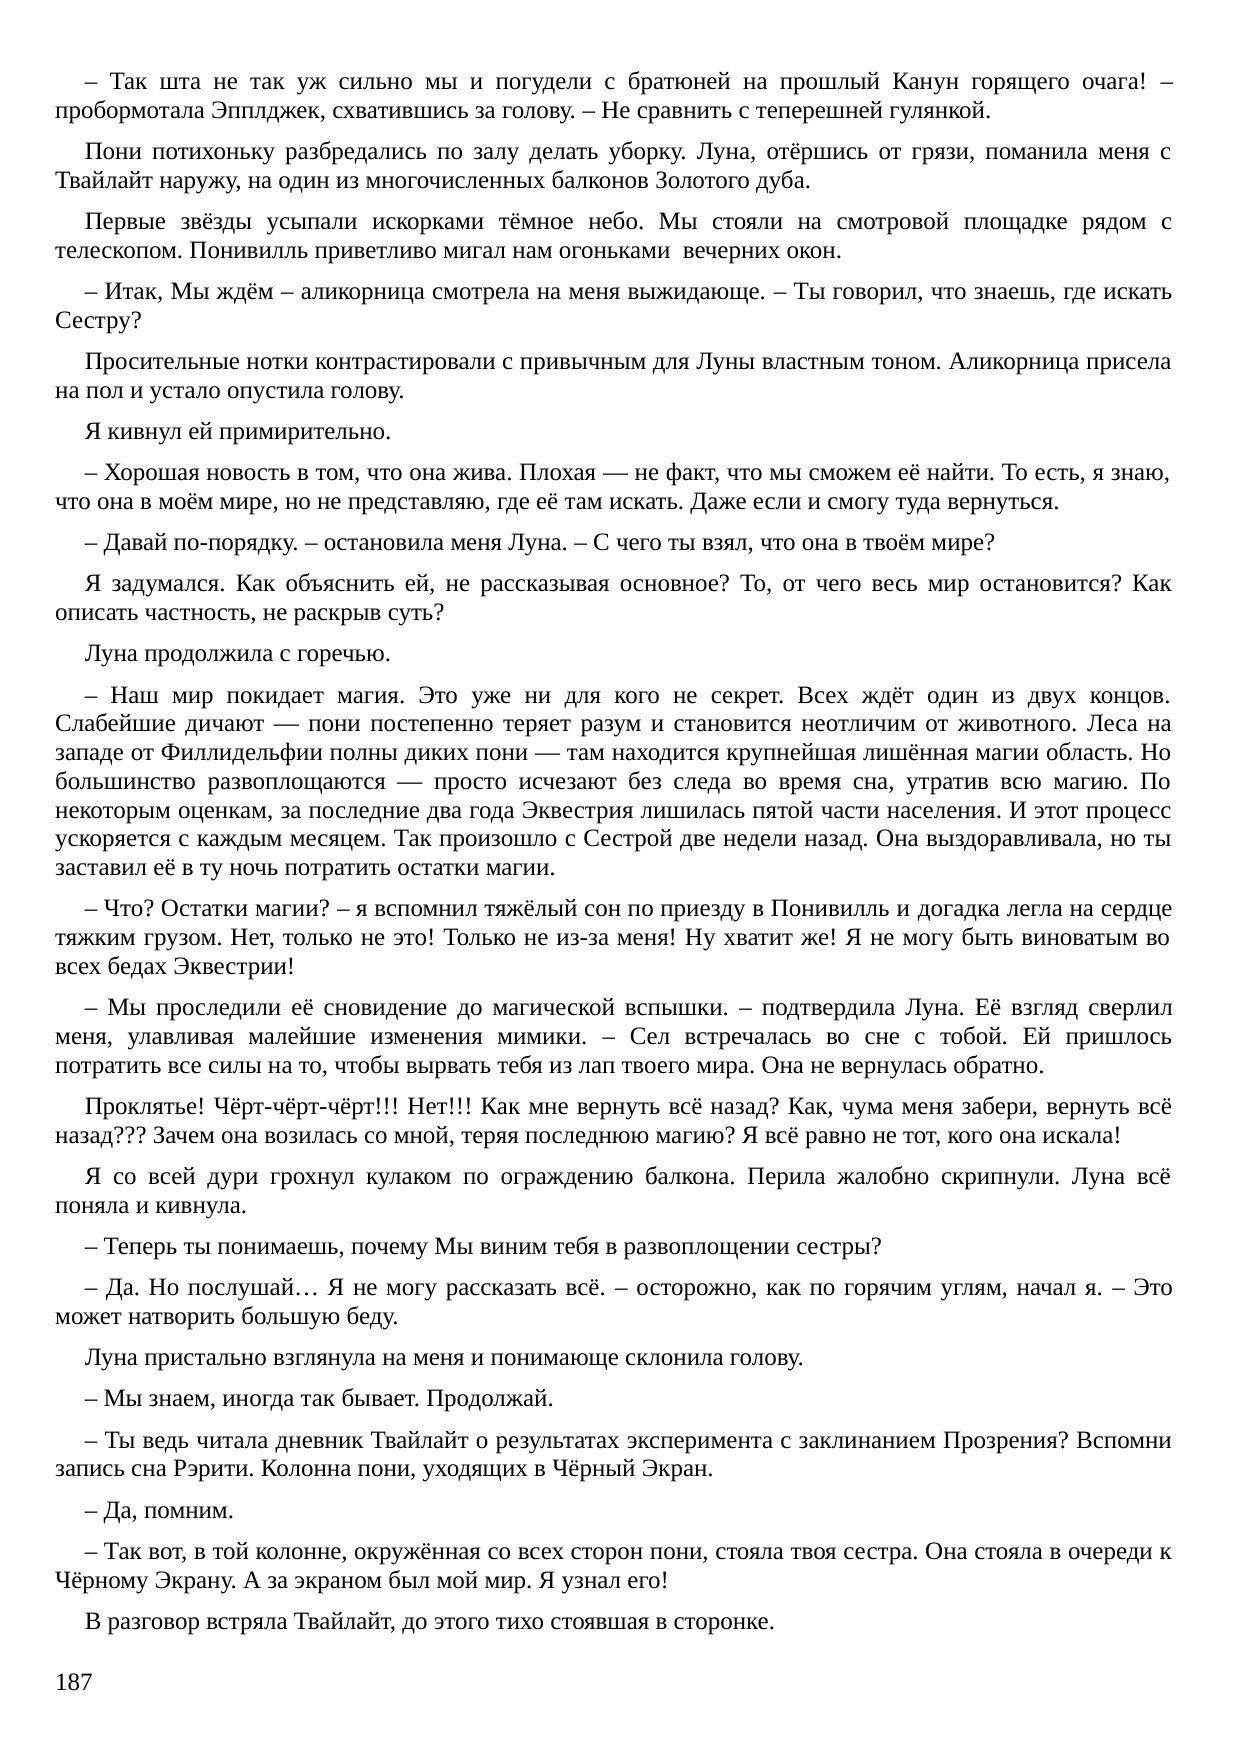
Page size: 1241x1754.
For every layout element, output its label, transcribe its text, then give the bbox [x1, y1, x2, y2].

text Я кивнул ей примирительно. [55, 416, 1173, 445]
text Я задумался. Как объяснить ей, не рассказывая основное? То, от чего весь мир остановится? Как описать частность, не раскрыв суть? [55, 568, 1173, 626]
text Я со всей дури грохнул кулаком по ограждению балкона. Перила жалобно скрипнули. Луна всё поняла и кивнула. [55, 1161, 1173, 1218]
text – Да, помним. [55, 1495, 1173, 1523]
text – Так вот, в той колонне, окружённая со всех сторон пони, стояла твоя сестра. Она стояла в очереди к Чёрному Экрану. А за экраном был мой мир. Я узнал его! [55, 1536, 1173, 1593]
text – Теперь ты понимаешь, почему Мы виним тебя в развоплощении сестры? [55, 1231, 1173, 1260]
text – Мы знаем, иногда так бывает. Продолжай. [55, 1383, 1173, 1412]
text – Хорошая новость в том, что она жива. Плохая — не факт, что мы сможем её найти. То есть, я знаю, что она в моём мире, но не представляю, где её там искать. Даже если и смогу туда вернуться. [55, 457, 1173, 515]
text – Мы проследили её сновидение до магической вспышки. – подтвердила Луна. Её взгляд сверлил меня, улавливая малейшие изменения мимики. – Сел встречалась во сне с тобой. Ей пришлось потратить все силы на то, чтобы вырвать тебя из лап твоего мира. Она не вернулась обратно. [55, 992, 1173, 1078]
text – Что? Остатки магии? – я вспомнил тяжёлый сон по приезду в Понивилль и догадка легла на сердце тяжким грузом. Нет, только не это! Только не из-за меня! Ну хватит же! Я не могу быть виноватым во всех бедах Эквестрии! [55, 893, 1173, 980]
text Пони потихоньку разбредались по залу делать уборку. Луна, отёршись от грязи, поманила меня с Твайлайт наружу, на один из многочисленных балконов Золотого дуба. [55, 136, 1173, 193]
text Просительные нотки контрастировали с привычным для Луны властным тоном. Аликорница присела на пол и устало опустила голову. [55, 346, 1173, 403]
text Луна пристально взглянула на меня и понимающе склонила голову. [55, 1342, 1173, 1371]
text – Ты ведь читала дневник Твайлайт о результатах эксперимента с заклинанием Прозрения? Вспомни запись сна Рэрити. Колонна пони, уходящих в Чёрный Экран. [55, 1425, 1173, 1482]
text – Так шта не так уж сильно мы и погудели с братюней на прошлый Канун горящего очага! – пробормотала Эпплджек, схватившись за голову. – Не сравнить с теперешней гулянкой. [55, 66, 1173, 123]
text – Давай по-порядку. – остановила меня Луна. – С чего ты взял, что она в твоём мире? [55, 527, 1173, 556]
text – Наш мир покидает магия. Это уже ни для кого не секрет. Всех ждёт один из двух концов. Слабейшие дичают — пони постепенно теряет разум и становится неотличим от животного. Леса на западе от Филлидельфии полны диких пони — там находится крупнейшая лишённая магии область. Но большинство развоплощаются — просто исчезают без следа во время сна, утратив всю магию. По некоторым оценкам, за последние два года Эквестрия лишилась пятой части населения. И этот процесс ускоряется с каждым месяцем. Так произошло с Сестрой две недели назад. Она выздоравливала, но ты заставил её в ту ночь потратить остатки магии. [55, 680, 1173, 881]
text Луна продолжила с горечью. [55, 638, 1173, 667]
text – Итак, Мы ждём – аликорница смотрела на меня выжидающе. – Ты говорил, что знаешь, где искать Сестру? [55, 276, 1173, 333]
text – Да. Но послушай… Я не могу рассказать всё. – осторожно, как по горячим углям, начал я. – Это может натворить большую беду. [55, 1272, 1173, 1330]
text Первые звёзды усыпали искорками тёмное небо. Мы стояли на смотровой площадке рядом с телескопом. Понивилль приветливо мигал нам огоньками вечерних окон. [55, 206, 1173, 263]
text Проклятье! Чёрт-чёрт-чёрт!!! Нет!!! Как мне вернуть всё назад? Как, чума меня забери, вернуть всё назад??? Зачем она возилась со мной, теряя последнюю магию? Я всё равно не тот, кого она искала! [55, 1091, 1173, 1148]
text В разговор встряла Твайлайт, до этого тихо стоявшая в сторонке. [55, 1606, 1173, 1635]
